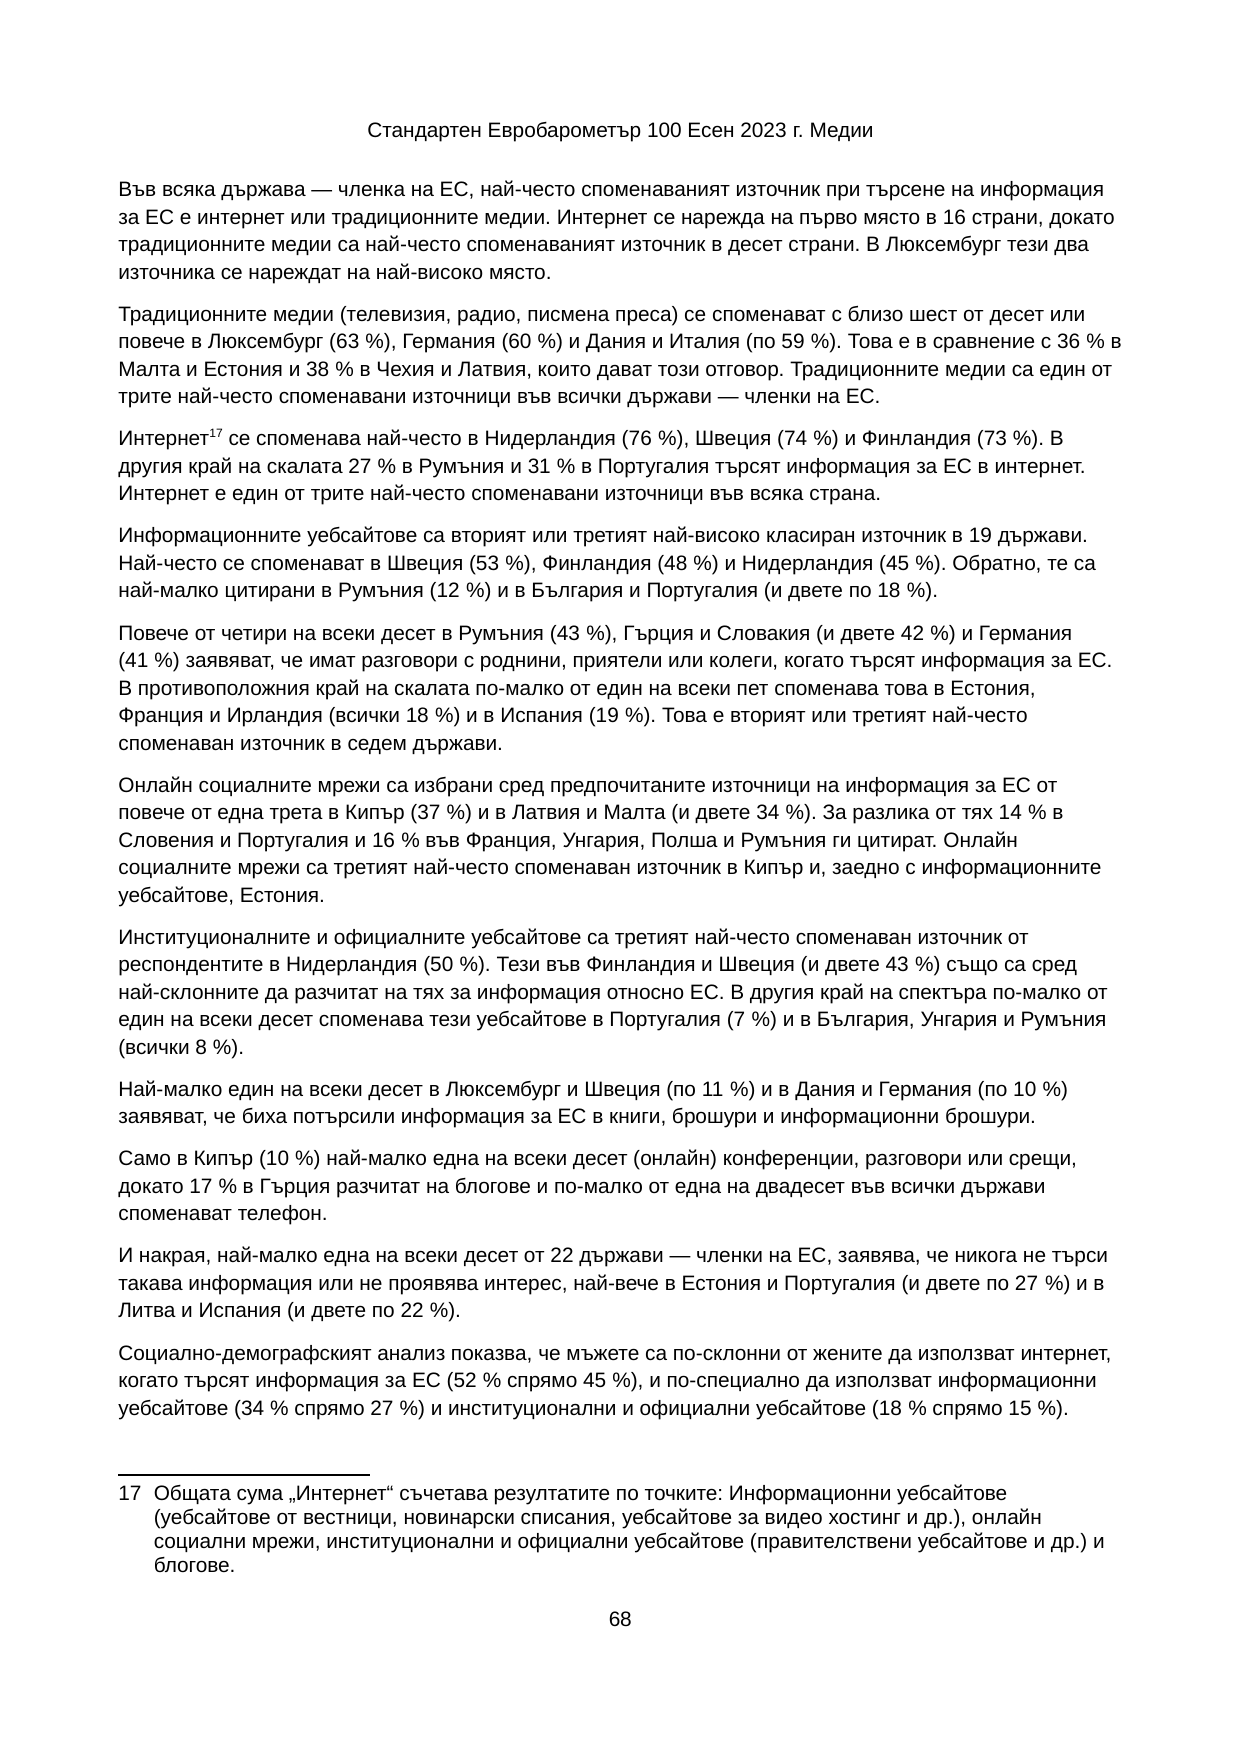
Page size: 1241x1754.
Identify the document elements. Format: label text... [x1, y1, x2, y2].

text Общата сума „Интернет“ съчетава резултатите по точките: Информационни уебсайтове (уебсайтове от вестници, новинарски списания, уебсайтове за видео хостинг и др.), онлайн социални мрежи, институционални и официални уебсайтове (правителствени уебсайтове и др.) и блогове. [118, 1481, 1122, 1577]
text Във всяка държава — членка на ЕС, най-често споменаваният източник при търсене на информация за ЕС е интернет или традиционните медии. Интернет се нарежда на първо място в 16 страни, докато традиционните медии са най-често споменаваният източник в десет страни. В Люксембург тези два източника се нареждат на най-високо място. [118, 177, 1122, 283]
text Социално-демографският анализ показва, че мъжете са по-склонни от жените да използват интернет, когато търсят информация за ЕС (52 % спрямо 45 %), и по-специално да използват информационни уебсайтове (34 % спрямо 27 %) и институционални и официални уебсайтове (18 % спрямо 15 %). [118, 1340, 1122, 1419]
text Традиционните медии (телевизия, радио, писмена преса) се споменават с близо шест от десет или повече в Люксембург (63 %), Германия (60 %) и Дания и Италия (по 59 %). Това е в сравнение с 36 % в Малта и Естония и 38 % в Чехия и Латвия, които дават този отговор. Традиционните медии са един от трите най-често споменавани източници във всички държави — членки на ЕС. [118, 302, 1122, 408]
text Институционалните и официалните уебсайтове са третият най-често споменаван източник от респондентите в Нидерландия (50 %). Тези във Финландия и Швеция (и двете 43 %) също са сред най-склонните да разчитат на тях за информация относно ЕС. В другия край на спектъра по-малко от един на всеки десет споменава тези уебсайтове в Португалия (7 %) и в България, Унгария и Румъния (всички 8 %). [118, 924, 1122, 1058]
text Интернет се споменава най-често в Нидерландия (76 %), Швеция (74 %) и Финландия (73 %). В другия край на скалата 27 % в Румъния и 31 % в Португалия търсят информация за ЕС в интернет. Интернет е един от трите най-често споменавани източници във всяка страна. [118, 426, 1122, 505]
text Само в Кипър (10 %) най-малко една на всеки десет (онлайн) конференции, разговори или срещи, докато 17 % в Гърция разчитат на блогове и по-малко от една на двадесет във всички държави споменават телефон. [118, 1146, 1122, 1225]
text Най-малко един на всеки десет в Люксембург и Швеция (по 11 %) и в Дания и Германия (по 10 %) заявяват, че биха потърсили информация за ЕС в книги, брошури и информационни брошури. [118, 1077, 1122, 1128]
text Онлайн социалните мрежи са избрани сред предпочитаните източници на информация за ЕС от повече от една трета в Кипър (37 %) и в Латвия и Малта (и двете 34 %). За разлика от тях 14 % в Словения и Португалия и 16 % във Франция, Унгария, Полша и Румъния ги цитират. Онлайн социалните мрежи са третият най-често споменаван източник в Кипър и, заедно с информационните уебсайтове, Естония. [118, 772, 1122, 906]
text Повече от четири на всеки десет в Румъния (43 %), Гърция и Словакия (и двете 42 %) и Германия (41 %) заявяват, че имат разговори с роднини, приятели или колеги, когато търсят информация за ЕС. В противоположния край на скалата по-малко от един на всеки пет споменава това в Естония, Франция и Ирландия (всички 18 %) и в Испания (19 %). Това е вторият или третият най-често споменаван източник в седем държави. [118, 620, 1122, 754]
text Информационните уебсайтове са вторият или третият най-високо класиран източник в 19 държави. Най-често се споменават в Швеция (53 %), Финландия (48 %) и Нидерландия (45 %). Обратно, те са най-малко цитирани в Румъния (12 %) и в България и Португалия (и двете по 18 %). [118, 523, 1122, 602]
text И накрая, най-малко една на всеки десет от 22 държави — членки на ЕС, заявява, че никога не търси такава информация или не проявява интерес, най-вече в Естония и Португалия (и двете по 27 %) и в Литва и Испания (и двете по 22 %). [118, 1243, 1122, 1322]
